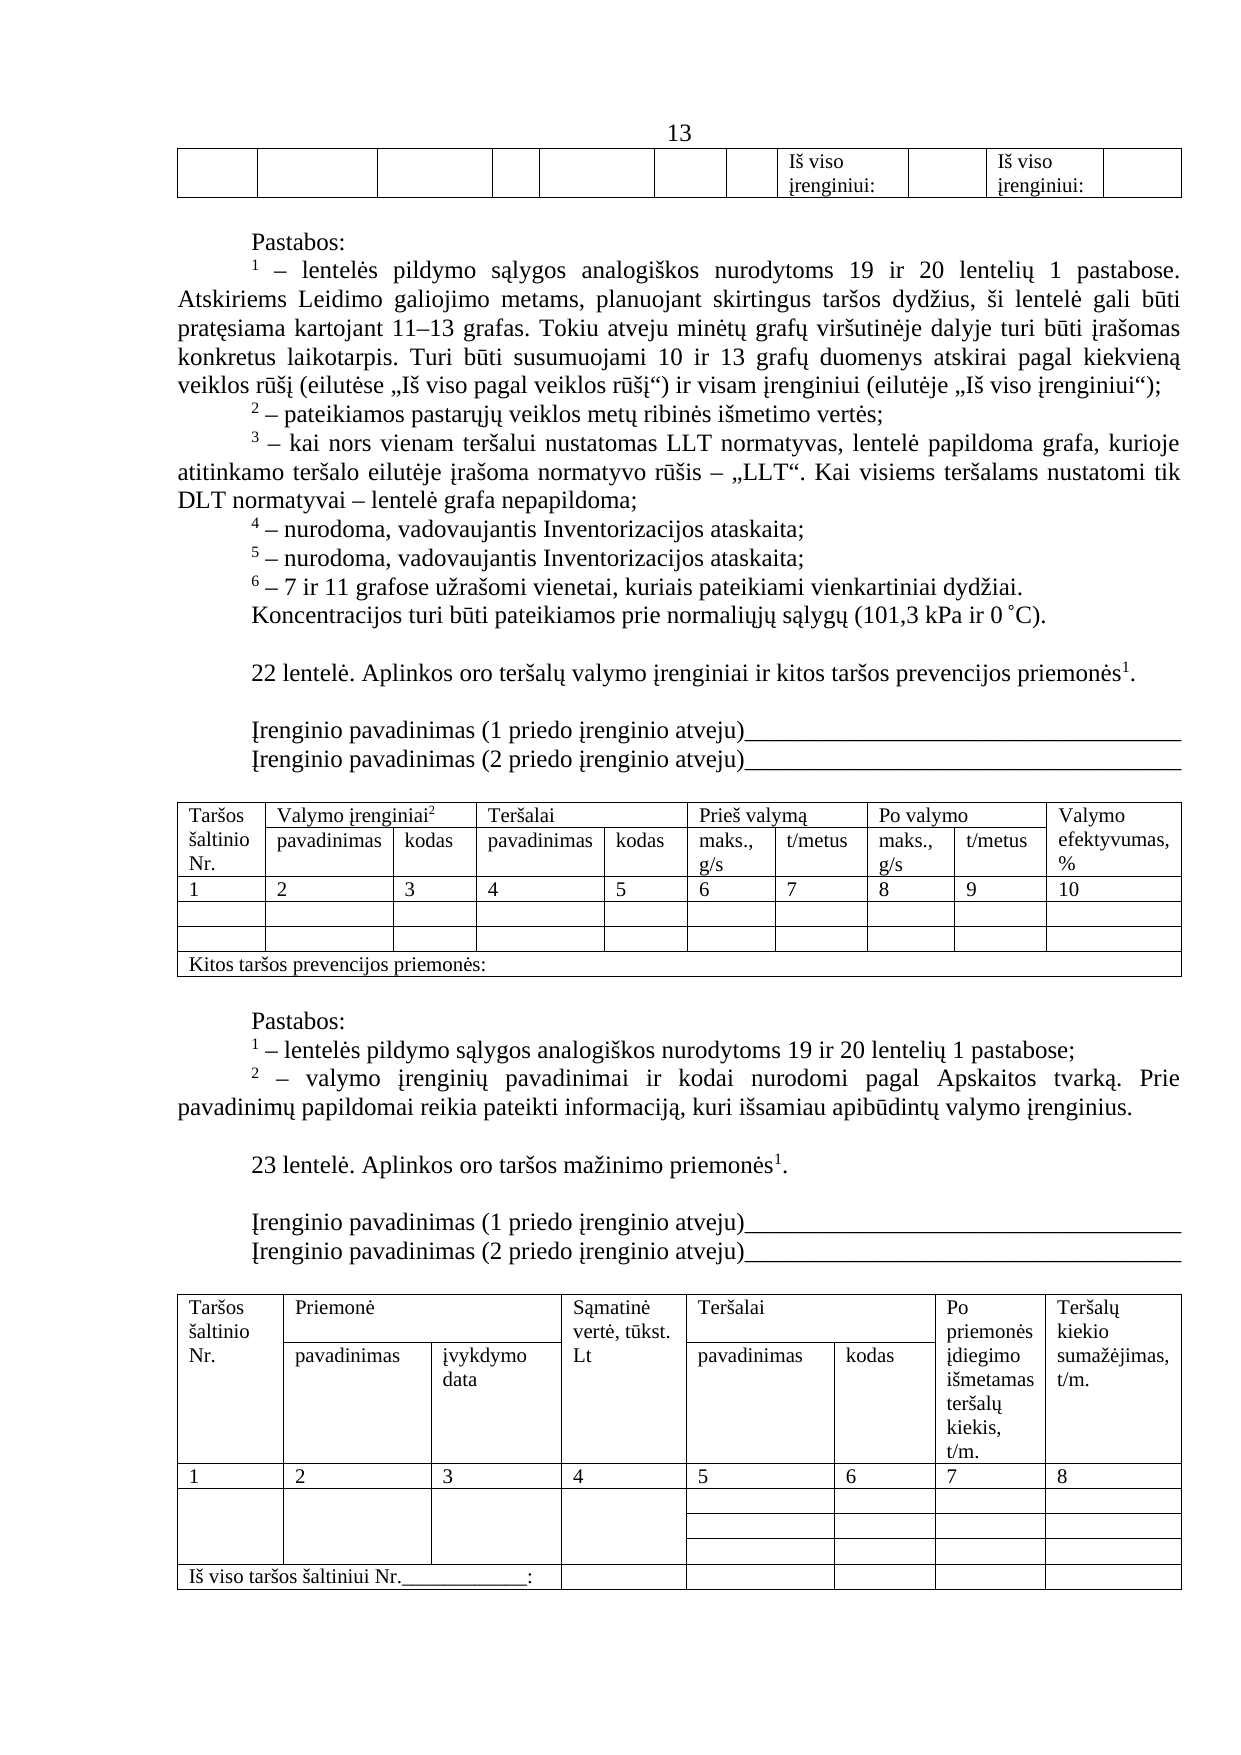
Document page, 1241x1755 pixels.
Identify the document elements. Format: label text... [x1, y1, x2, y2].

table_cell [776, 902, 867, 926]
table_cell [1046, 1489, 1181, 1513]
table_cell [605, 927, 687, 951]
text 6 – 7 ir 11 grafose užrašomi vienetai, kuriais pateikiami vienkartiniai dydžiai. [177, 572, 1181, 600]
table_cell 6 [688, 877, 775, 901]
text 5 – nurodoma, vadovaujantis Inventorizacijos ataskaita; [177, 543, 1181, 572]
table_cell t/metus [776, 828, 867, 876]
table_cell [378, 149, 492, 197]
table_cell kodas [605, 828, 687, 876]
table_cell 8 [868, 877, 954, 901]
text 23 lentelė. Aplinkos oro taršos mažinimo priemonės1. [177, 1150, 1181, 1178]
table_cell [835, 1565, 935, 1588]
table_header Prieš valymą [688, 803, 867, 827]
table_header Teršalai [687, 1295, 935, 1342]
table_header Taršos šaltinio Nr. [178, 1295, 283, 1463]
table_cell [687, 1565, 834, 1588]
table_cell [1047, 927, 1181, 951]
table_cell [178, 1489, 283, 1563]
text Pastabos: [177, 227, 1181, 255]
table_cell Iš viso įrenginiui: [778, 149, 908, 197]
table_cell pavadinimas [284, 1343, 431, 1463]
text Įrenginio pavadinimas (1 priedo įrenginio atveju) [177, 1207, 1181, 1236]
table_cell [1047, 902, 1181, 926]
table_header Teršalai [477, 803, 687, 827]
table_cell [493, 149, 539, 197]
table_cell Kitos taršos prevencijos priemonės: [178, 952, 1181, 976]
table_cell [258, 149, 377, 197]
table_cell 7 [776, 877, 867, 901]
table_cell 1 [178, 1464, 283, 1488]
table_cell [936, 1489, 1045, 1513]
table_cell [605, 902, 687, 926]
text Įrenginio pavadinimas (1 priedo įrenginio atveju) [177, 715, 1181, 744]
table_header Sąmatinė vertė, tūkst. Lt [562, 1295, 686, 1463]
table_cell [266, 902, 393, 926]
text 4 – nurodoma, vadovaujantis Inventorizacijos ataskaita; [177, 514, 1181, 543]
table_cell [776, 927, 867, 951]
text Koncentracijos turi būti pateikiamos prie normaliųjų sąlygų (101,3 kPa ir 0 ˚C). [177, 600, 1181, 629]
table_cell [394, 927, 476, 951]
table_cell [955, 902, 1046, 926]
table_cell [1046, 1539, 1181, 1563]
table_cell [562, 1489, 686, 1563]
table_cell [688, 902, 775, 926]
table_cell [562, 1565, 686, 1588]
table_cell [955, 927, 1046, 951]
table_cell 5 [605, 877, 687, 901]
table_header Valymo įrenginiai2 [266, 803, 476, 827]
text Įrenginio pavadinimas (2 priedo įrenginio atveju) [177, 744, 1181, 773]
table_cell [178, 902, 265, 926]
table_cell [687, 1514, 834, 1538]
table_cell t/metus [955, 828, 1046, 876]
table_header Priemonė [284, 1295, 561, 1342]
table_cell [868, 927, 954, 951]
table_cell [178, 927, 265, 951]
text 2 – valymo įrenginių pavadinimai ir kodai nurodomi pagal Apskaitos tvarką. Prie pavadinimų papildomai reikia pateikti informaciją, kuri išsamiau apibūdintų valymo įrenginius. [177, 1063, 1181, 1121]
table_cell [394, 902, 476, 926]
table_header Teršalų kiekio sumažėjimas, t/m. [1046, 1295, 1181, 1463]
table_cell [1046, 1565, 1181, 1588]
table_cell [868, 902, 954, 926]
table_cell kodas [394, 828, 476, 876]
table_header Valymo efektyvumas, % [1047, 803, 1181, 876]
text Įrenginio pavadinimas (2 priedo įrenginio atveju) [177, 1236, 1181, 1265]
table_cell [909, 149, 986, 197]
table_cell [835, 1539, 935, 1563]
table_cell pavadinimas [477, 828, 604, 876]
table_cell [688, 927, 775, 951]
table_cell [540, 149, 654, 197]
table_header Taršos šaltinio Nr. [178, 803, 265, 876]
table_cell Iš viso įrenginiui: [987, 149, 1103, 197]
table_cell 4 [562, 1464, 686, 1488]
table_cell 6 [835, 1464, 935, 1488]
table_cell 2 [266, 877, 393, 901]
table_cell įvykdymo data [432, 1343, 561, 1463]
table_cell [1046, 1514, 1181, 1538]
table_header Po priemonės įdiegimo išmetamas teršalų kiekis, t/m. [936, 1295, 1045, 1463]
table_cell [432, 1489, 561, 1563]
table_cell 7 [936, 1464, 1045, 1488]
table_cell Iš viso taršos šaltiniui Nr.____________: [178, 1565, 561, 1588]
text Pastabos: [177, 1006, 1181, 1035]
table_cell 5 [687, 1464, 834, 1488]
table_cell [687, 1539, 834, 1563]
table_cell 2 [284, 1464, 431, 1488]
table_cell [655, 149, 726, 197]
table_cell [727, 149, 777, 197]
table_cell 4 [477, 877, 604, 901]
table_cell 9 [955, 877, 1046, 901]
table_cell 8 [1046, 1464, 1181, 1488]
table_cell [1104, 149, 1181, 197]
table_cell [477, 927, 604, 951]
text 3 – kai nors vienam teršalui nustatomas LLT normatyvas, lentelė papildoma grafa, kurioje atitinkamo teršalo eilutėje įrašoma normatyvo rūšis – „LLT“. Kai visiems teršalams nustatomi tik DLT normatyvai – lentelė grafa nepapildoma; [177, 428, 1181, 514]
table_cell [266, 927, 393, 951]
table_cell [477, 902, 604, 926]
table_cell [178, 149, 257, 197]
table_cell pavadinimas [266, 828, 393, 876]
text 1 – lentelės pildymo sąlygos analogiškos nurodytoms 19 ir 20 lentelių 1 pastabose. Atskiriems Leidimo galiojimo metams, planuojant skirtingus taršos dydžius, ši lentelė gali būti pratęsiama kartojant 11–13 grafas. Tokiu atveju minėtų grafų viršutinėje dalyje turi būti įrašomas konkretus laikotarpis. Turi būti susumuojami 10 ir 13 grafų duomenys atskirai pagal kiekvieną veiklos rūšį (eilutėse „Iš viso pagal veiklos rūšį“) ir visam įrenginiui (eilutėje „Iš viso įrenginiui“); [177, 255, 1181, 399]
table_cell maks., g/s [688, 828, 775, 876]
table_cell 10 [1047, 877, 1181, 901]
table_cell [936, 1514, 1045, 1538]
table_header Po valymo [868, 803, 1046, 827]
table_cell 1 [178, 877, 265, 901]
text 22 lentelė. Aplinkos oro teršalų valymo įrenginiai ir kitos taršos prevencijos priemonės1. [177, 658, 1181, 687]
table_cell [835, 1514, 935, 1538]
table_cell 3 [394, 877, 476, 901]
table_cell pavadinimas [687, 1343, 834, 1463]
table_cell [936, 1565, 1045, 1588]
text 1 – lentelės pildymo sąlygos analogiškos nurodytoms 19 ir 20 lentelių 1 pastabose; [177, 1035, 1181, 1063]
table_cell maks., g/s [868, 828, 954, 876]
table_cell [687, 1489, 834, 1513]
table_cell 3 [432, 1464, 561, 1488]
table_cell kodas [835, 1343, 935, 1463]
table_cell [936, 1539, 1045, 1563]
text 2 – pateikiamos pastarųjų veiklos metų ribinės išmetimo vertės; [177, 399, 1181, 428]
table_cell [284, 1489, 431, 1563]
table_cell [835, 1489, 935, 1513]
